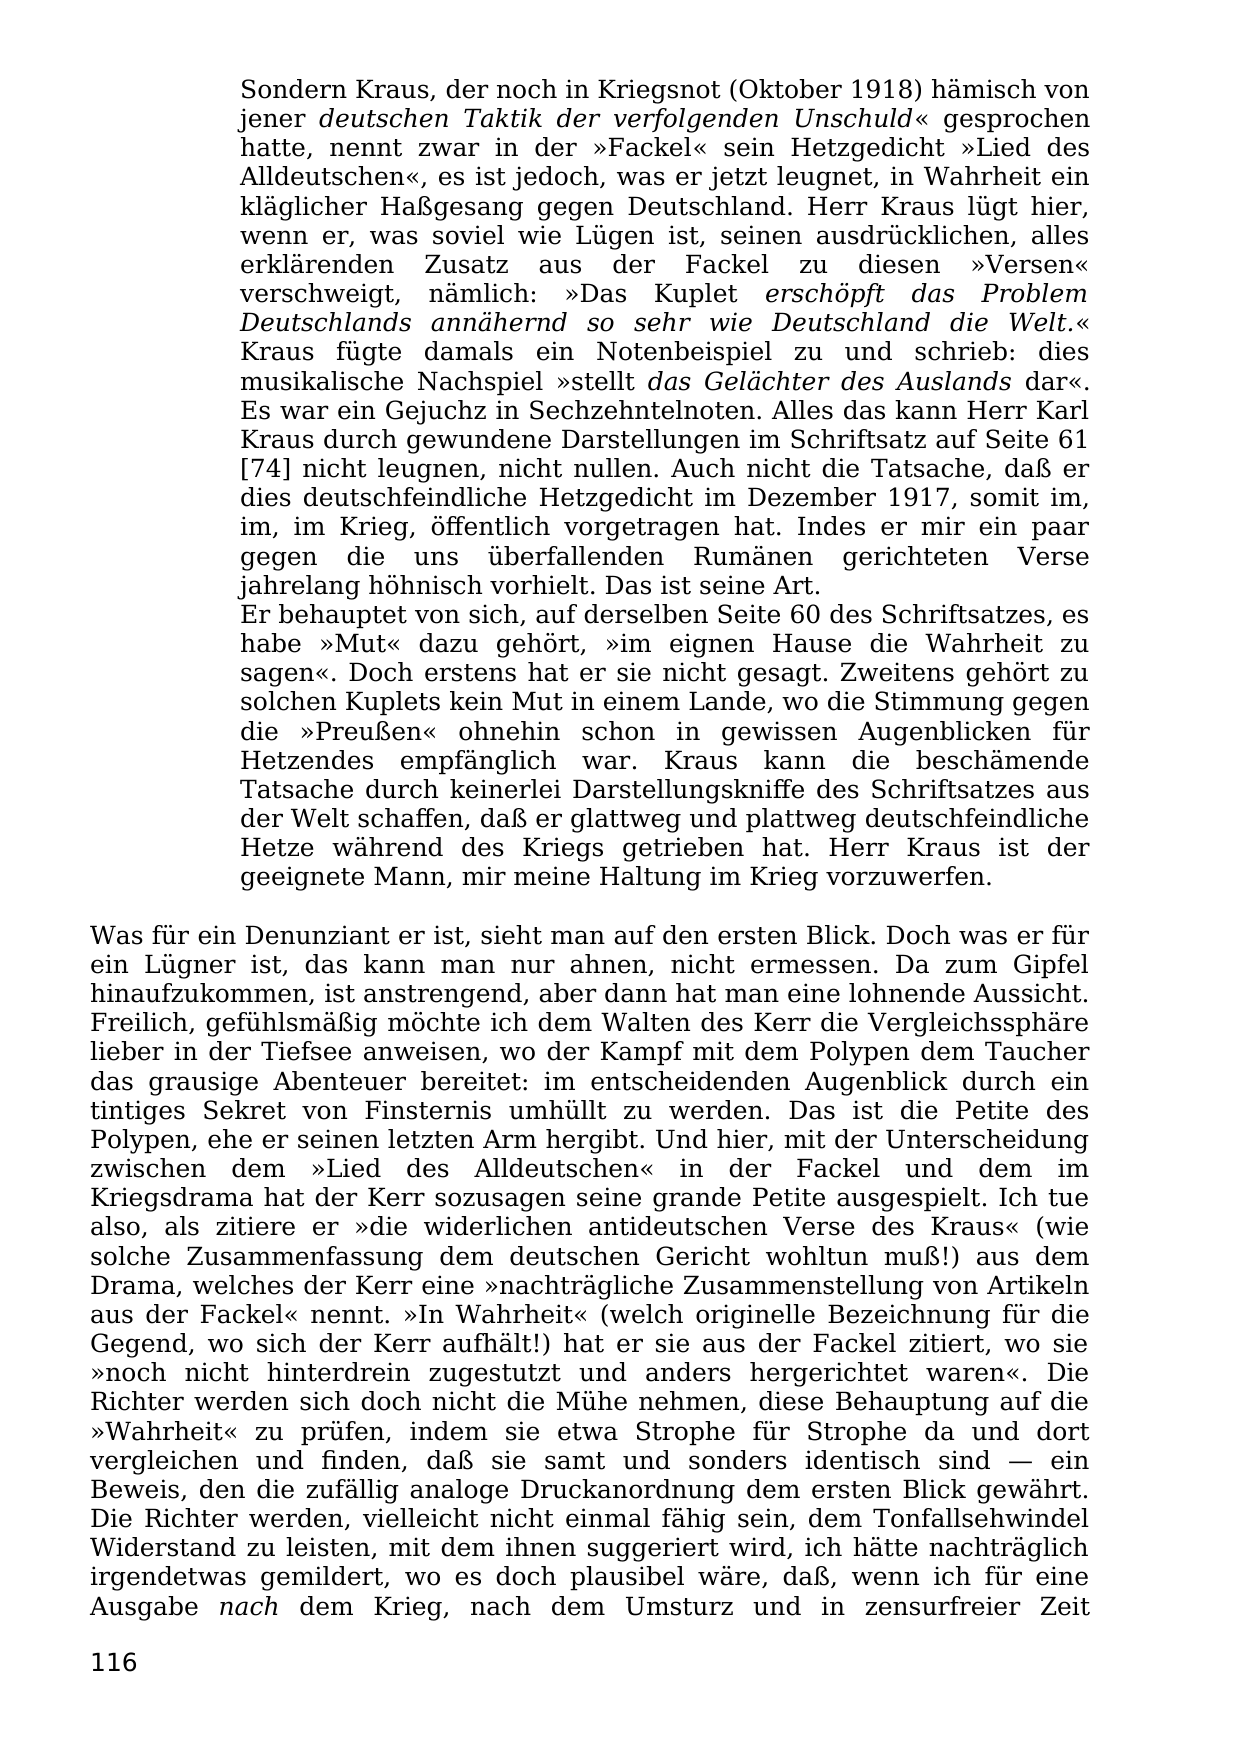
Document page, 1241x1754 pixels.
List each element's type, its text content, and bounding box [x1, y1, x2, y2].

text Er behauptet von sich, auf derselben Seite 60 des Schriftsatzes, es habe »Mut« dazu gehört, »im eignen Hause die Wahrheit zu sagen«. Doch erstens hat er sie nicht gesagt. Zweitens gehört zu solchen Kuplets kein Mut in einem Lande, wo die Stimmung gegen die »Preußen« ohnehin schon in gewissen Augenblicken für Hetzendes empfänglich war. Kraus kann die beschämende Tatsache durch keinerlei Darstellungskniffe des Schriftsatzes aus der Welt schaffen, daß er glattweg und plattweg deutschfeindliche Hetze während des Kriegs getrieben hat. Herr Kraus ist der geeignete Mann, mir meine Haltung im Krieg vorzuwerfen. [240, 600, 1091, 892]
text Was für ein Denunziant er ist, sieht man auf den ersten Blick. Doch was er für ein Lügner ist, das kann man nur ahnen, nicht ermessen. Da zum Gipfel hinaufzukommen, ist anstrengend, aber dann hat man eine lohnende Aussicht. Freilich, gefühlsmäßig möchte ich dem Walten des Kerr die Vergleichssphäre lieber in der Tiefsee anweisen, wo der Kampf mit dem Polypen dem Taucher das grausige Abenteuer bereitet: im entscheidenden Augenblick durch ein tintiges Sekret von Finsternis umhüllt zu werden. Das ist die Petite des Polypen, ehe er seinen letzten Arm hergibt. Und hier, mit der Unterscheidung zwischen dem »Lied des Alldeutschen« in der Fackel und dem im Kriegsdrama hat der Kerr sozusagen seine grande Petite ausgespielt. Ich tue also, als zitiere er »die widerlichen antideutschen Verse des Kraus« (wie solche Zusammenfassung dem deutschen Gericht wohltun muß!) aus dem Drama, welches der Kerr eine »nachträgliche Zusammenstellung von Artikeln aus der Fackel« nennt. »In Wahrheit« (welch originelle Bezeichnung für die Gegend, wo sich der Kerr aufhält!) hat er sie aus der Fackel zitiert, wo sie »noch nicht hinterdrein zugestutzt und anders hergerichtet waren«. Die Richter werden sich doch nicht die Mühe nehmen, diese Behauptung auf die »Wahrheit« zu prüfen, indem sie etwa Strophe für Strophe da und dort vergleichen und finden, daß sie samt und sonders identisch sind — ein Beweis, den die zufällig analoge Druckanordnung dem ersten Blick gewährt. Die Richter werden, vielleicht nicht einmal fähig sein, dem Tonfallsehwindel Widerstand zu leisten, mit dem ihnen suggeriert wird, ich hätte nachträglich irgendetwas gemildert, wo es doch plausibel wäre, daß, wenn ich für eine Ausgabe nach dem Krieg, nach dem Umsturz und in zensurfreier Zeit [90, 921, 1091, 1621]
text Sondern Kraus, der noch in Kriegsnot (Oktober 1918) hämisch von jener deutschen Taktik der verfolgenden Unschuld« gesprochen hatte, nennt zwar in der »Fackel« sein Hetzgedicht »Lied des Alldeutschen«, es ist jedoch, was er jetzt leugnet, in Wahrheit ein kläglicher Haßgesang gegen Deutschland. Herr Kraus lügt hier, wenn er, was soviel wie Lügen ist, seinen ausdrücklichen, alles erklärenden Zusatz aus der Fackel zu diesen »Versen« verschweigt, nämlich: »Das Kuplet erschöpft das Problem Deutschlands annähernd so sehr wie Deutschland die Welt.« Kraus fügte damals ein Notenbeispiel zu und schrieb: dies musikalische Nachspiel »stellt das Gelächter des Auslands dar«. Es war ein Gejuchz in Sechzehntelnoten. Alles das kann Herr Karl Kraus durch gewundene Darstellungen im Schriftsatz auf Seite 61 [74] nicht leugnen, nicht nullen. Auch nicht die Tatsache, daß er dies deutschfeindliche Hetzgedicht im Dezember 1917, somit im, im, im Krieg, öffentlich vorgetragen hat. Indes er mir ein paar gegen die uns überfallenden Rumänen gerichteten Verse jahrelang höhnisch vorhielt. Das ist seine Art. [240, 75, 1091, 600]
